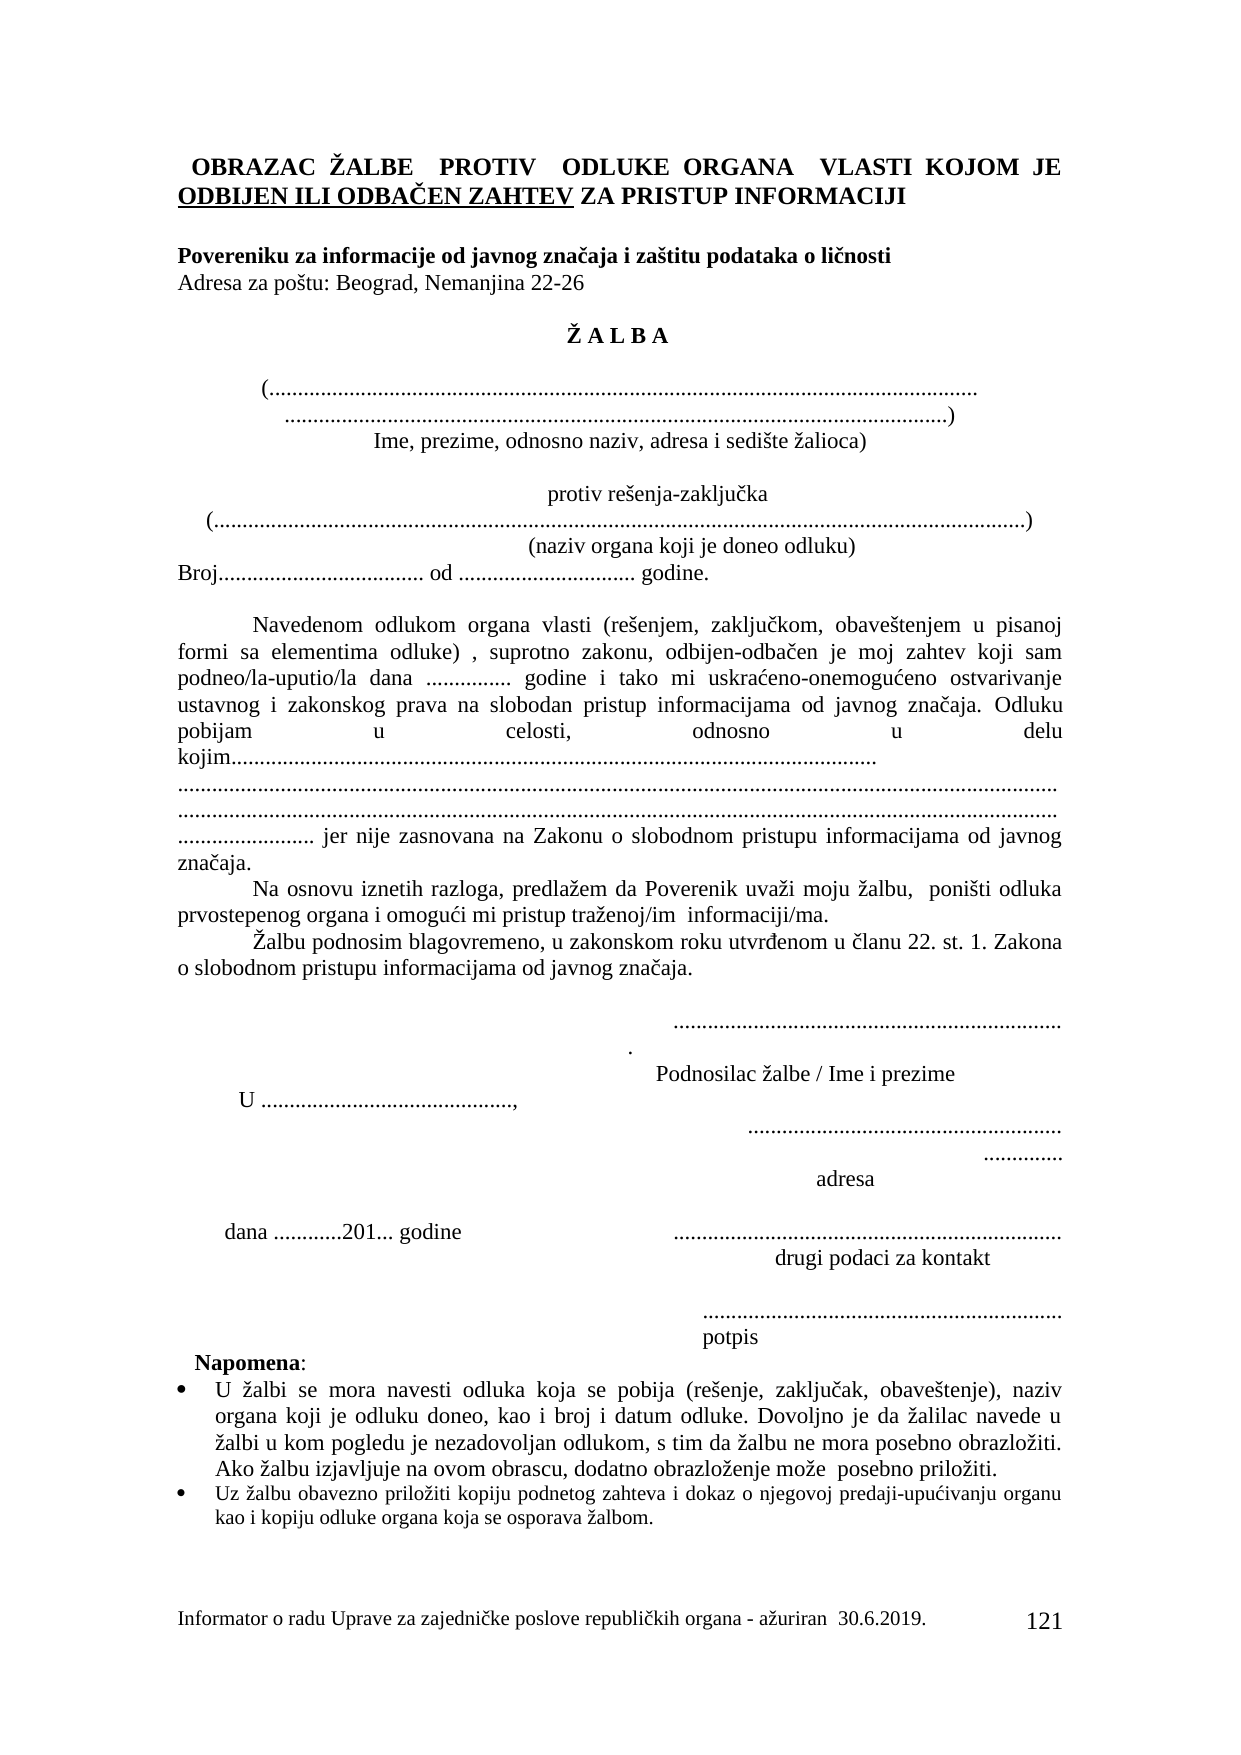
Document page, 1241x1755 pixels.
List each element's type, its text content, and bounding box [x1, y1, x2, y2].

text Ž A L B A [177, 322, 1063, 348]
text dana ............201... godine .................................................................... [177, 1218, 1063, 1244]
text Ime, prezime, odnosno naziv, adresa i sedište žalioca) [177, 427, 1063, 453]
text protiv rešenja-zaklјučka (..............................................................................................................................................) [177, 480, 1063, 532]
text (............................................................................................................................ [177, 374, 1063, 401]
text Podnosilac žalbe / Ime i prezime [627, 1059, 1063, 1086]
text Adresa za poštu: Beograd, Nemanjina 22-26 [177, 269, 1063, 295]
text Žalbu podnosim blagovremeno, u zakonskom roku utvrđenom u članu 22. st. 1. Zakona o slobodnom pristupu informacijama od javnog značaja. [177, 928, 1063, 981]
text Napomena: [177, 1349, 1063, 1376]
text U ............................................, ..................................................................... [177, 1086, 1063, 1165]
text drugi podaci za kontakt [702, 1244, 1063, 1270]
subtitle OBRAZAC ŽALBE PROTIV ODLUKE ORGANA VLASTI KOJOM JE ODBIJEN ILI ODBAČEN ZAHTEV ZA PRISTUP INFORMACIJI [177, 148, 1063, 210]
text ............................................................................................................................................................................................................................................................................................................................................ jer nije zasnovana na Zakonu o slobodnom pristupu informacijama od javnog značaja. [177, 770, 1063, 875]
text ..................................................................... [627, 1007, 1063, 1059]
list Uz žalbu obavezno priložiti kopiju podnetog zahteva i dokaz o njegovoj predaji-upućivanju organu kao i kopiju odluke organa koja se osporava žalbom. [177, 1481, 1063, 1529]
text Na osnovu iznetih razloga, predlažem da Poverenik uvaži moju žalbu, poništi odluka prvostepenog organa i omogući mi pristup traženoj/im informaciji/ma. [177, 875, 1063, 928]
list U žalbi se mora navesti odluka koja se pobija (rešenje, zaklјučak, obaveštenje), naziv organa koji je odluku doneo, kao i broj i datum odluke. Dovolјno je da žalilac navede u žalbi u kom pogledu je nezadovolјan odlukom, s tim da žalbu ne mora posebno obrazložiti. Ako žalbu izjavlјuje na ovom obrascu, dodatno obrazloženje može posebno priložiti. [177, 1376, 1063, 1481]
text ....................................................................................................................) [177, 401, 1063, 427]
text Povereniku za informacije od javnog značaja i zaštitu podataka o ličnosti [177, 243, 1063, 269]
text adresa [177, 1165, 1063, 1191]
text Broj.................................... od ............................... godine. [177, 559, 1063, 585]
text Navedenom odlukom organa vlasti (rešenjem, zaklјučkom, obaveštenjem u pisanoj formi sa elementima odluke) , suprotno zakonu, odbijen-odbačen je moj zahtev koji sam podneo/la-uputio/la dana ............... godine i tako mi uskraćeno-onemogućeno ostvarivanje ustavnog i zakonskog prava na slobodan pristup informacijama od javnog značaja. Odluku pobijam u celosti, odnosno u delu kojim................................................................................................................. [177, 612, 1063, 770]
text (naziv organa koji je doneo odluku) [177, 532, 1063, 559]
text ............................................................... potpis [702, 1297, 1063, 1349]
